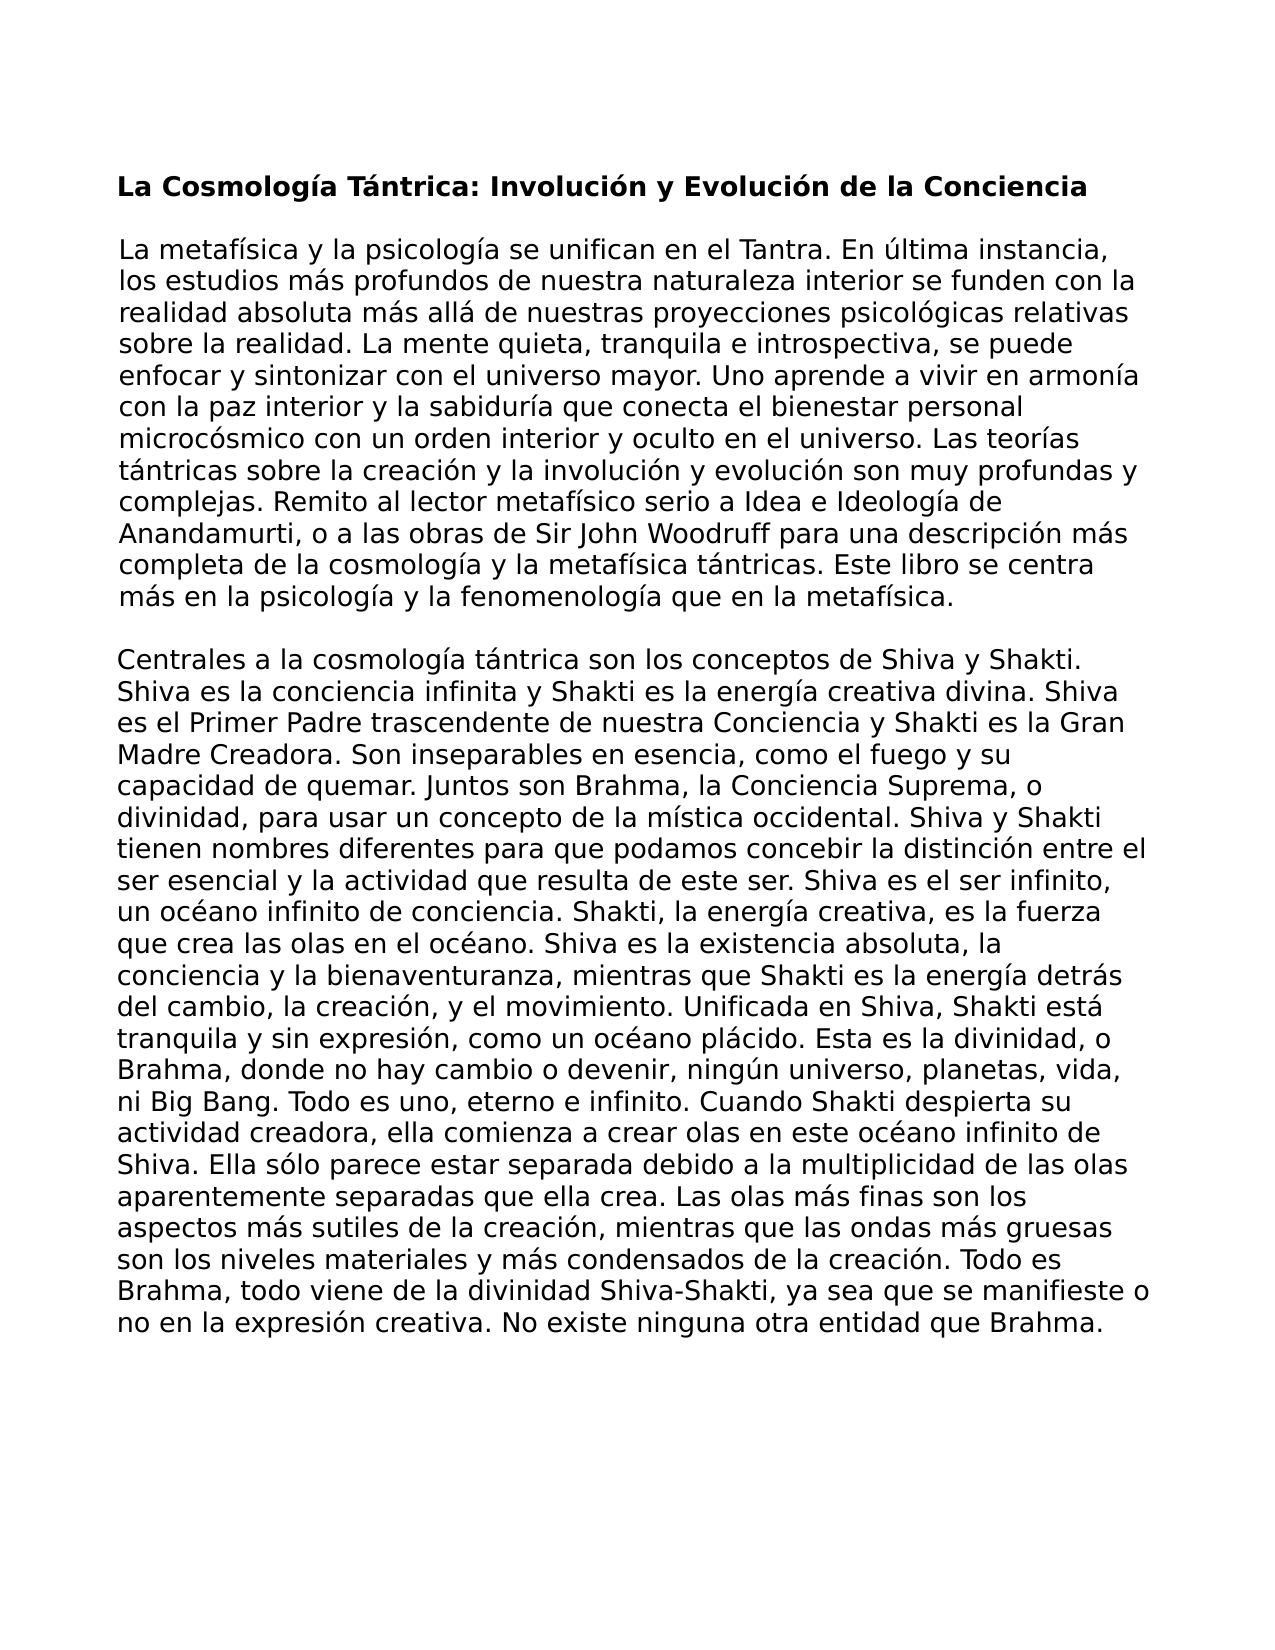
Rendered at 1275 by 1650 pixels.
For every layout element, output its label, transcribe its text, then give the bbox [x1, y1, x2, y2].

text La metafísica y la psicología se unifican en el Tantra. En última instancia, los estudios más profundos de nuestra naturaleza interior se funden con la realidad absoluta más allá de nuestras proyecciones psicológicas relativas sobre la realidad. La mente quieta, tranquila e introspectiva, se puede enfocar y sintonizar con el universo mayor. Uno aprende a vivir en armonía con la paz interior y la sabiduría que conecta el bienestar personal microcósmico con un orden interior y oculto en el universo. Las teorías tántricas sobre la creación y la involución y evolución son muy profundas y complejas. Remito al lector metafísico serio a Idea e Ideología de Anandamurti, o a las obras de Sir John Woodruff para una descripción más completa de la cosmología y la metafísica tántricas. Este libro se centra más en la psicología y la fenomenología que en la metafísica. [118, 234, 1156, 613]
text Centrales a la cosmología tántrica son los conceptos de Shiva y Shakti. Shiva es la conciencia infinita y Shakti es la energía creativa divina. Shiva es el Primer Padre trascendente de nuestra Conciencia y Shakti es la Gran Madre Creadora. Son inseparables en esencia, como el fuego y su capacidad de quemar. Juntos son Brahma, la Conciencia Suprema, o divinidad, para usar un concepto de la mística occidental. Shiva y Shakti tienen nombres diferentes para que podamos concebir la distinción entre el ser esencial y la actividad que resulta de este ser. Shiva es el ser infinito, un océano infinito de conciencia. Shakti, la energía creativa, es la fuerza que crea las olas en el océano. Shiva es la existencia absoluta, la conciencia y la bienaventuranza, mientras que Shakti es la energía detrás del cambio, la creación, y el movimiento. Unificada en Shiva, Shakti está tranquila y sin expresión, como un océano plácido. Esta es la divinidad, o Brahma, donde no hay cambio o devenir, ningún universo, planetas, vida, ni Big Bang. Todo es uno, eterno e infinito. Cuando Shakti despierta su actividad creadora, ella comienza a crear olas en este océano infinito de Shiva. Ella sólo parece estar separada debido a la multiplicidad de las olas aparentemente separadas que ella crea. Las olas más finas son los aspectos más sutiles de la creación, mientras que las ondas más gruesas son los niveles materiales y más condensados de la creación. Todo es Brahma, todo viene de la divinidad Shiva-Shakti, ya sea que se manifieste o no en la expresión creativa. No existe ninguna otra entidad que Brahma. [117, 644, 1152, 1339]
text La Cosmología Tántrica: Involución y Evolución de la Conciencia [117, 171, 1158, 202]
